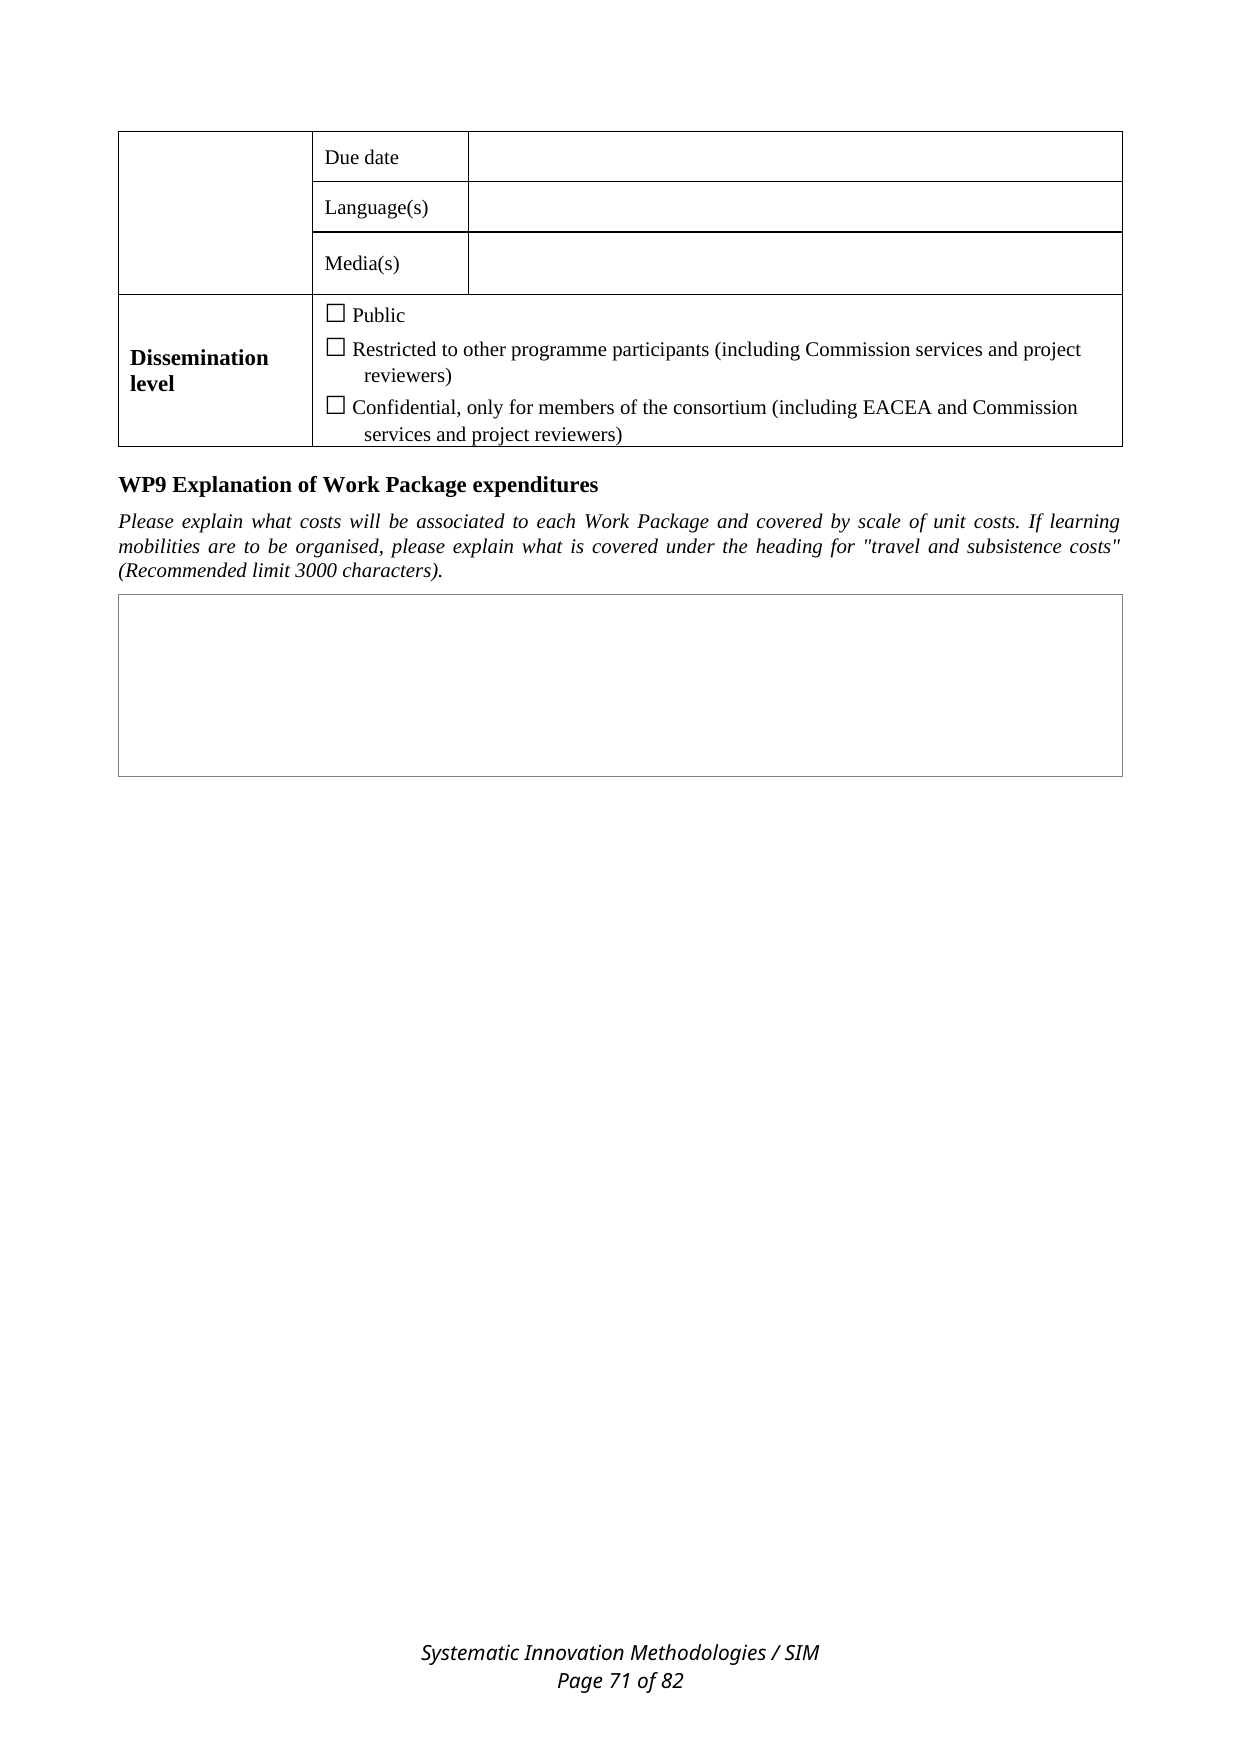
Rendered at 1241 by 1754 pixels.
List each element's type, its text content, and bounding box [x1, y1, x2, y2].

table_cell Due date [313, 132, 468, 181]
table_cell [469, 132, 1122, 181]
table_cell Dissemination level [119, 295, 312, 446]
table_cell Language(s) [313, 182, 468, 231]
table_cell Media(s) [313, 233, 468, 294]
table_cell [469, 233, 1122, 294]
table_cell [469, 182, 1122, 231]
table_header [119, 595, 1122, 776]
table_cell ☐ Public ☐ Restricted to other programme participants (including Commission services and project reviewers) ☐ Confidential, only for members of the consortium (including EACEA and Commission services and project reviewers) [313, 295, 1122, 446]
text WP9 Explanation of Work Package expenditures [118, 471, 1122, 497]
table_header [119, 132, 312, 294]
text Please explain what costs will be associated to each Work Package and covered by scale of unit costs. If learning mobilities are to be organised, please explain what is covered under the heading for "travel and subsistence costs" (Recommended limit 3000 characters). [118, 509, 1122, 582]
